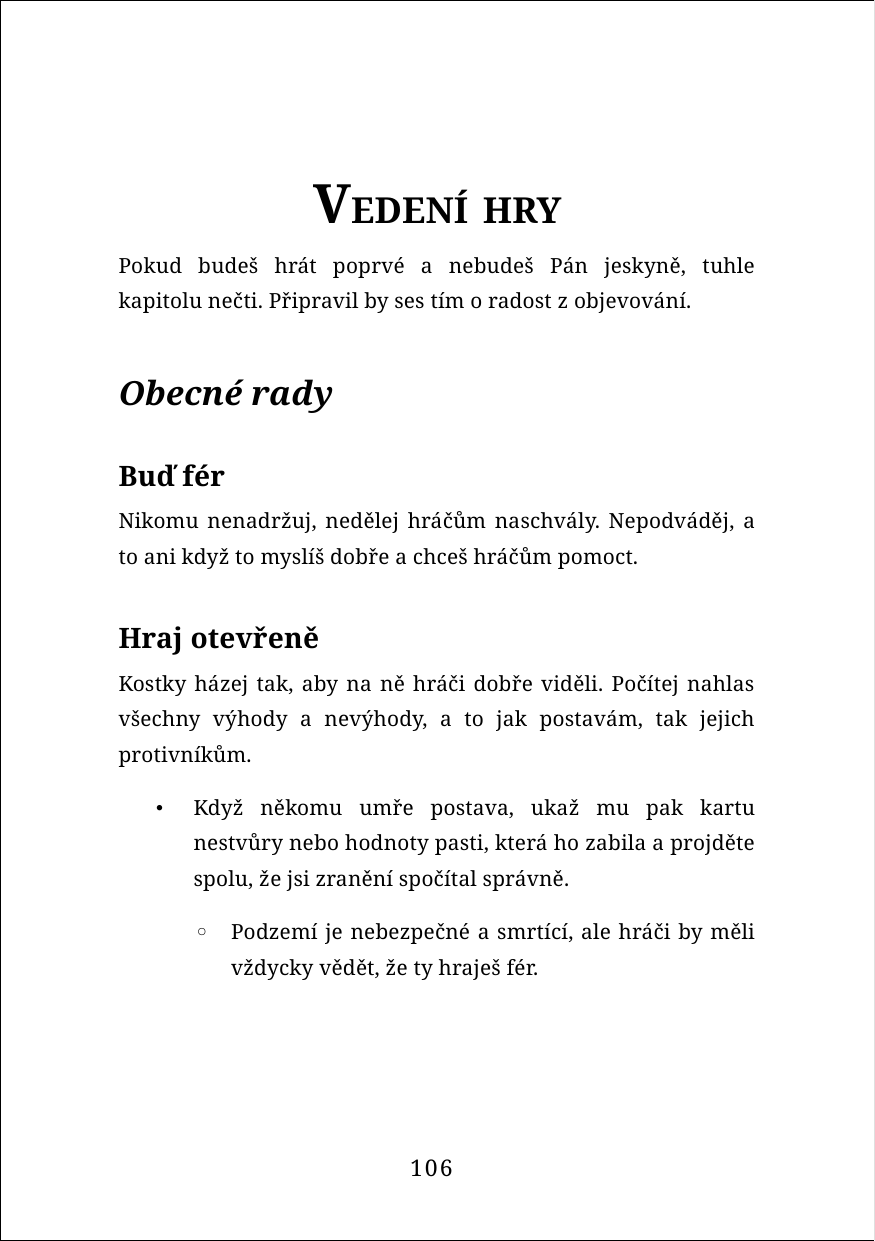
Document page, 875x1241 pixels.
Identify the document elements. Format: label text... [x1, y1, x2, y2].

text Nikomu nenadržuj, nedělej hráčům naschvály. Nepodváděj, a to ani když to myslíš dobře a chceš hráčům pomoct. [118, 506, 756, 570]
subtitle Vedení hry [118, 166, 756, 239]
subtitle Buď fér [118, 456, 756, 494]
subtitle Hraj otevřeně [118, 619, 756, 657]
text Pokud budeš hrát poprvé a nebudeš Pán jeskyně, tuhle kapitolu nečti. Připravil by ses tím o radost z objevování. [118, 251, 756, 315]
list Podzemí je nebezpečné a smrtící, ale hráči by měli vždycky vědět, že ty hraješ fér. [193, 917, 756, 981]
list Když někomu umře postava, ukaž mu pak kartu nestvůry nebo hodnoty pasti, která ho zabila a projděte spolu, že jsi zranění spočítal správně. [156, 793, 756, 892]
subtitle Obecné rady [118, 369, 756, 415]
text Kostky házej tak, aby na ně hráči dobře viděli. Počítej nahlas všechny výhody a nevýhody, a to jak postavám, tak jejich protivníkům. [118, 669, 756, 768]
